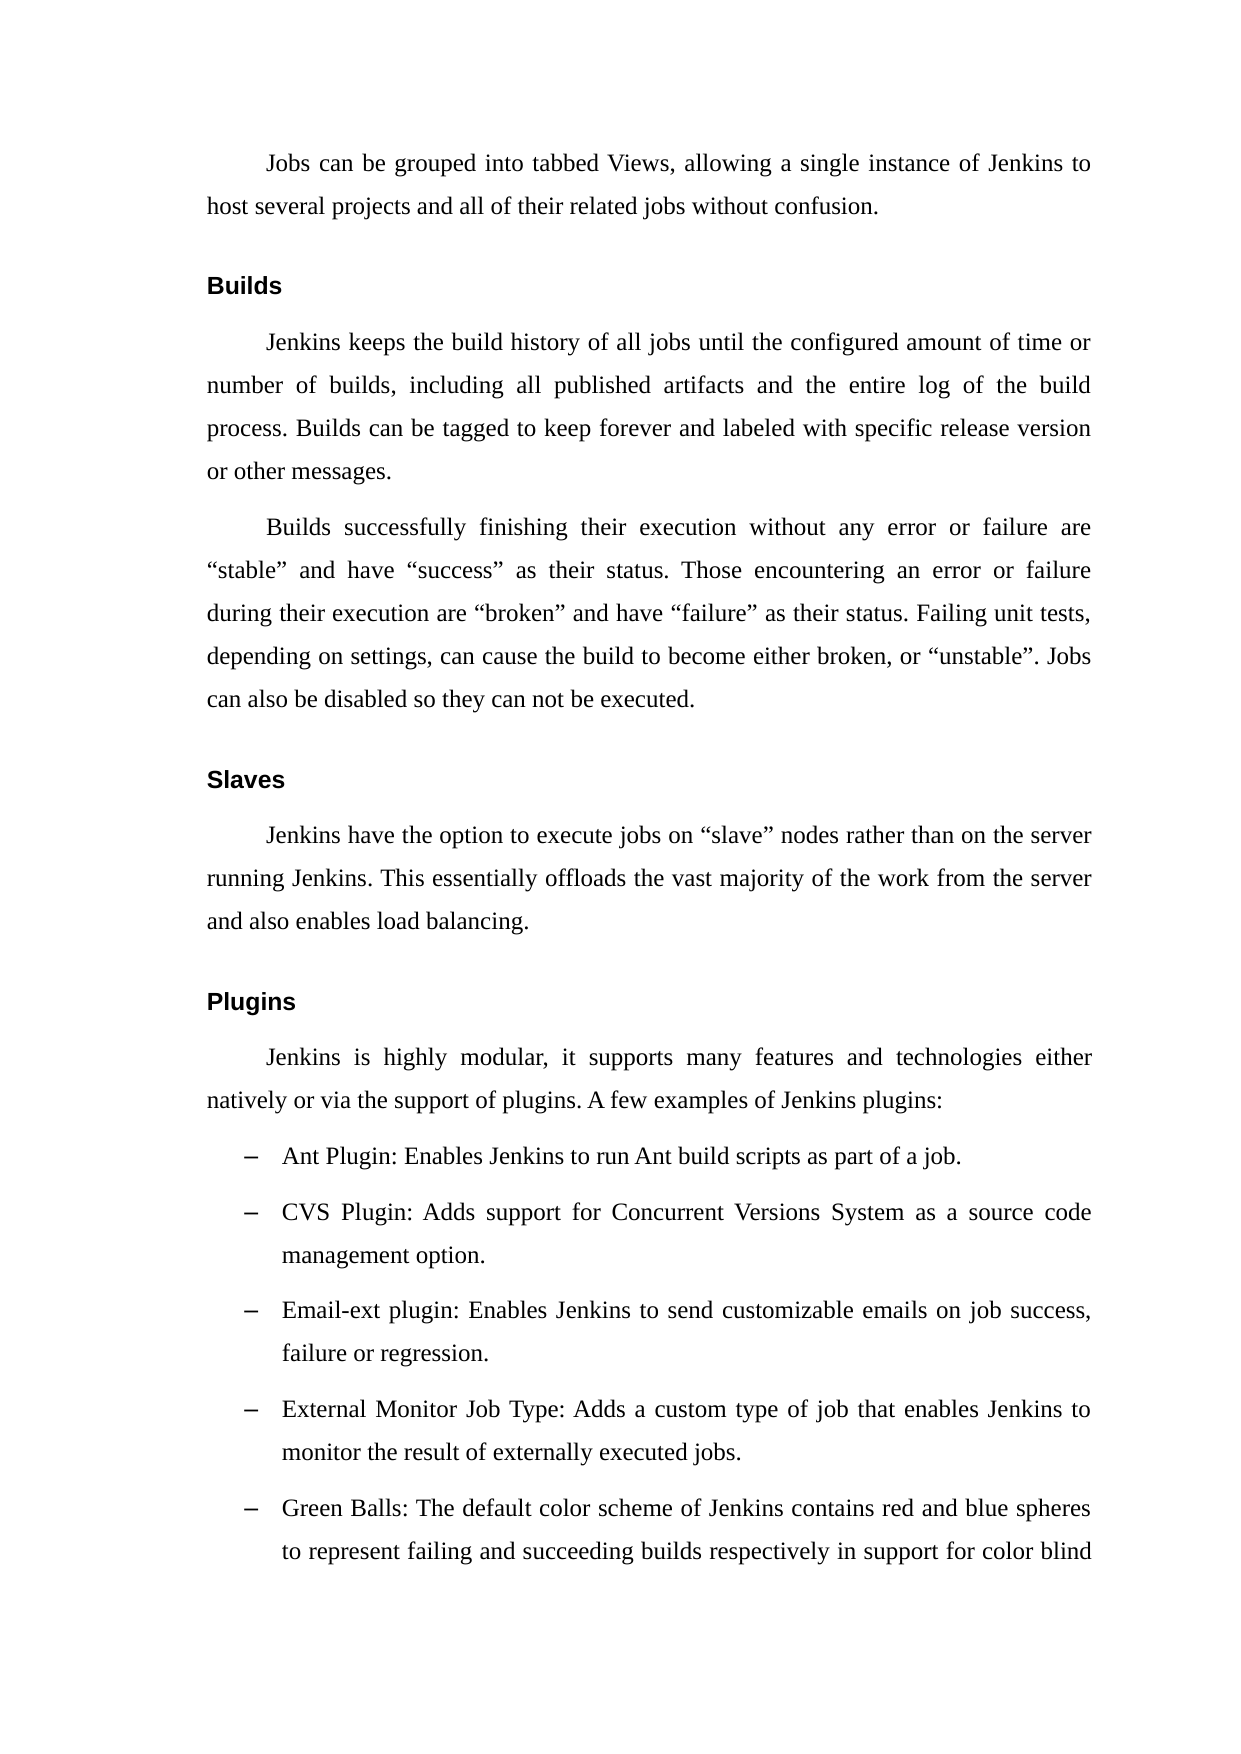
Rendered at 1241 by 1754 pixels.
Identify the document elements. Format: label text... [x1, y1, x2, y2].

list CVS Plugin: Adds support for Concurrent Versions System as a source code management option. [244, 1197, 1093, 1268]
subtitle Builds [207, 271, 1093, 300]
text Builds successfully finishing their execution without any error or failure are “stable” and have “success” as their status. Those encountering an error or failure during their execution are “broken” and have “failure” as their status. Failing unit tests, depending on settings, can cause the build to become either broken, or “unstable”. Jobs can also be disabled so they can not be executed. [207, 512, 1093, 713]
list Email-ext plugin: Enables Jenkins to send customizable emails on job success, failure or regression. [244, 1295, 1093, 1367]
text Jenkins keeps the build history of all jobs until the configured amount of time or number of builds, including all published artifacts and the entire log of the build process. Builds can be tagged to keep forever and labeled with specific release version or other messages. [207, 327, 1093, 485]
list Green Balls: The default color scheme of Jenkins contains red and blue spheres to represent failing and succeeding builds respectively in support for color blind [244, 1493, 1093, 1565]
list External Monitor Job Type: Adds a custom type of job that enables Jenkins to monitor the result of externally executed jobs. [244, 1394, 1093, 1466]
text Jenkins is highly modular, it supports many features and technologies either natively or via the support of plugins. A few examples of Jenkins plugins: [207, 1042, 1093, 1114]
text Jenkins have the option to execute jobs on “slave” nodes rather than on the server running Jenkins. This essentially offloads the vast majority of the work from the server and also enables load balancing. [207, 820, 1093, 935]
text Jobs can be grouped into tabbed Views, allowing a single instance of Jenkins to host several projects and all of their related jobs without confusion. [207, 148, 1093, 219]
subtitle Plugins [207, 987, 1093, 1016]
subtitle Slaves [207, 765, 1093, 793]
list Ant Plugin: Enables Jenkins to run Ant build scripts as part of a job. [244, 1141, 1093, 1170]
